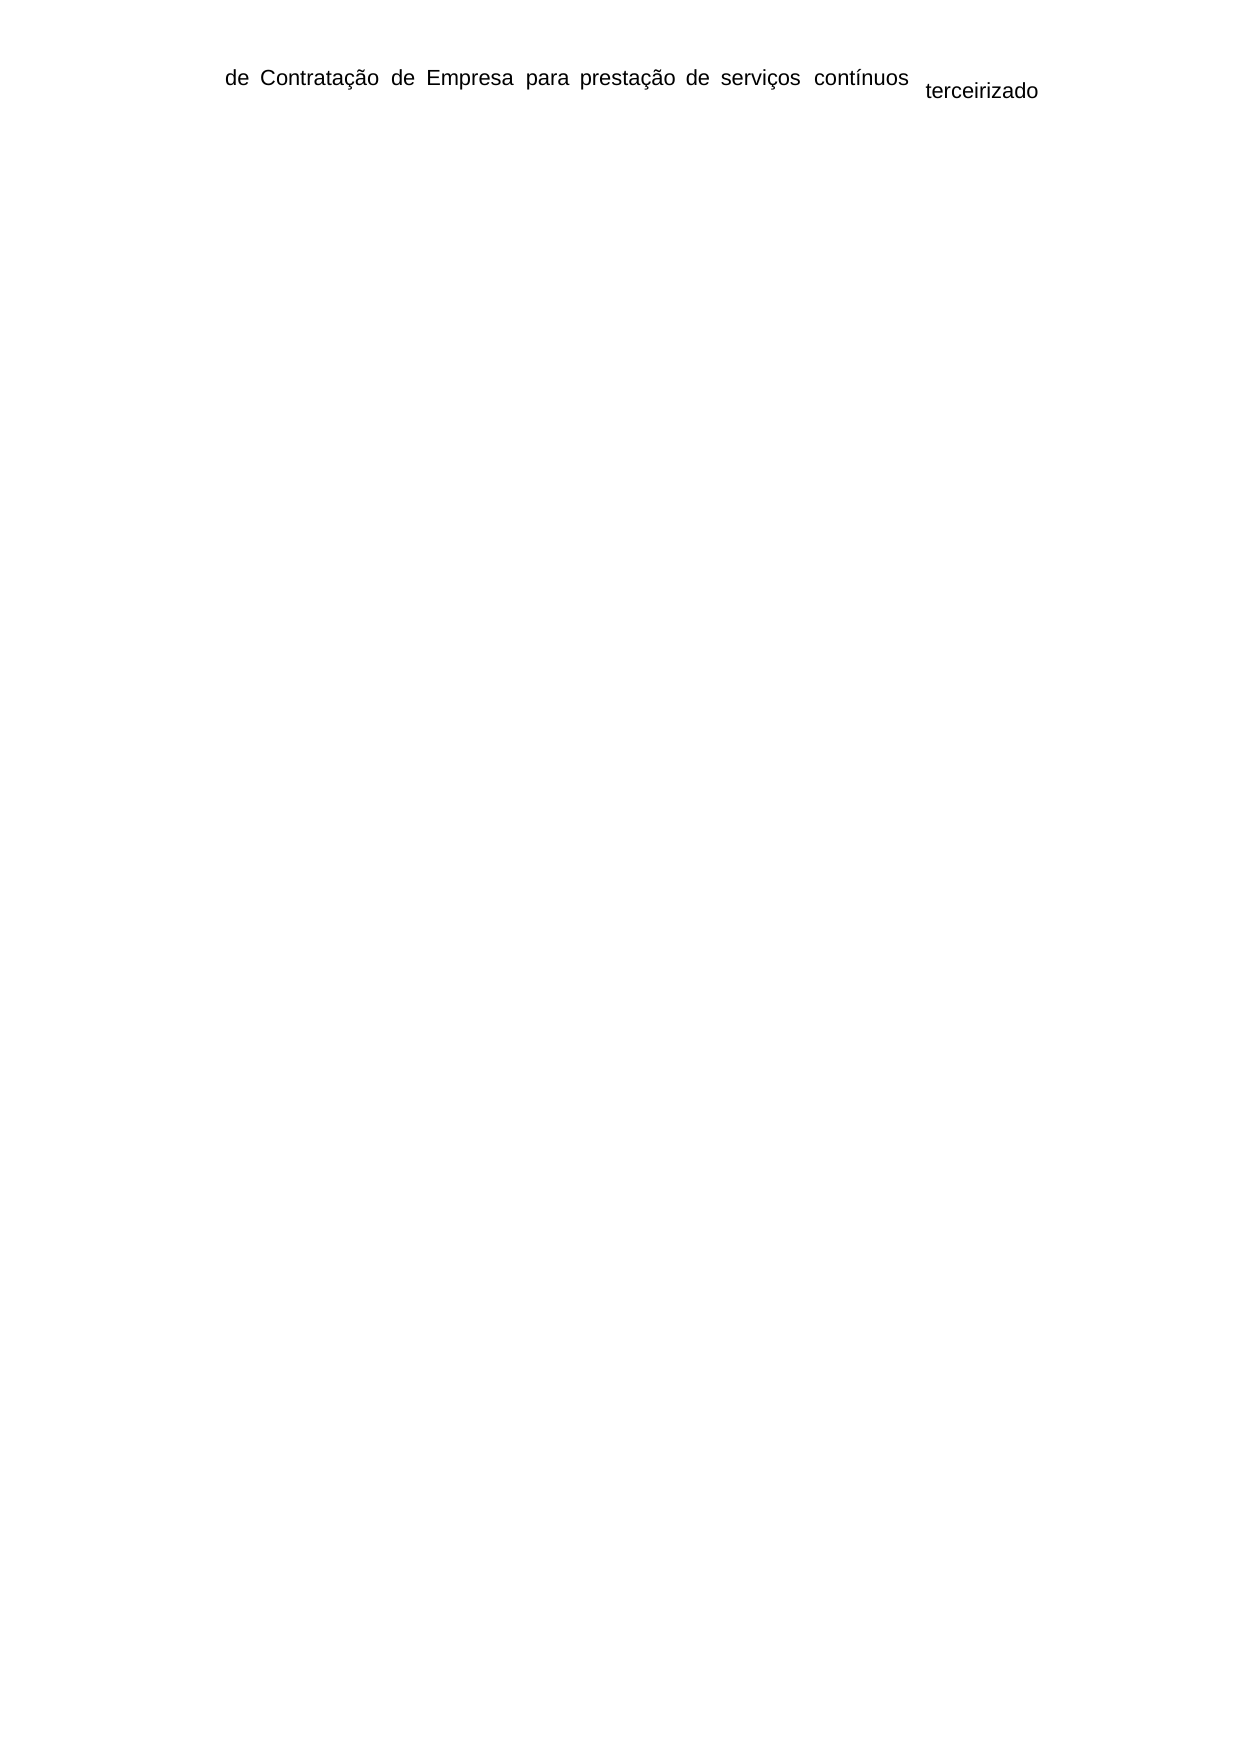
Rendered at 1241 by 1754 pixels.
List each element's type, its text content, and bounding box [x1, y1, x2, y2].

text terceirizado [925, 78, 1240, 103]
text de Contratação de Empresa para prestação de serviços contínuos [225, 64, 912, 90]
